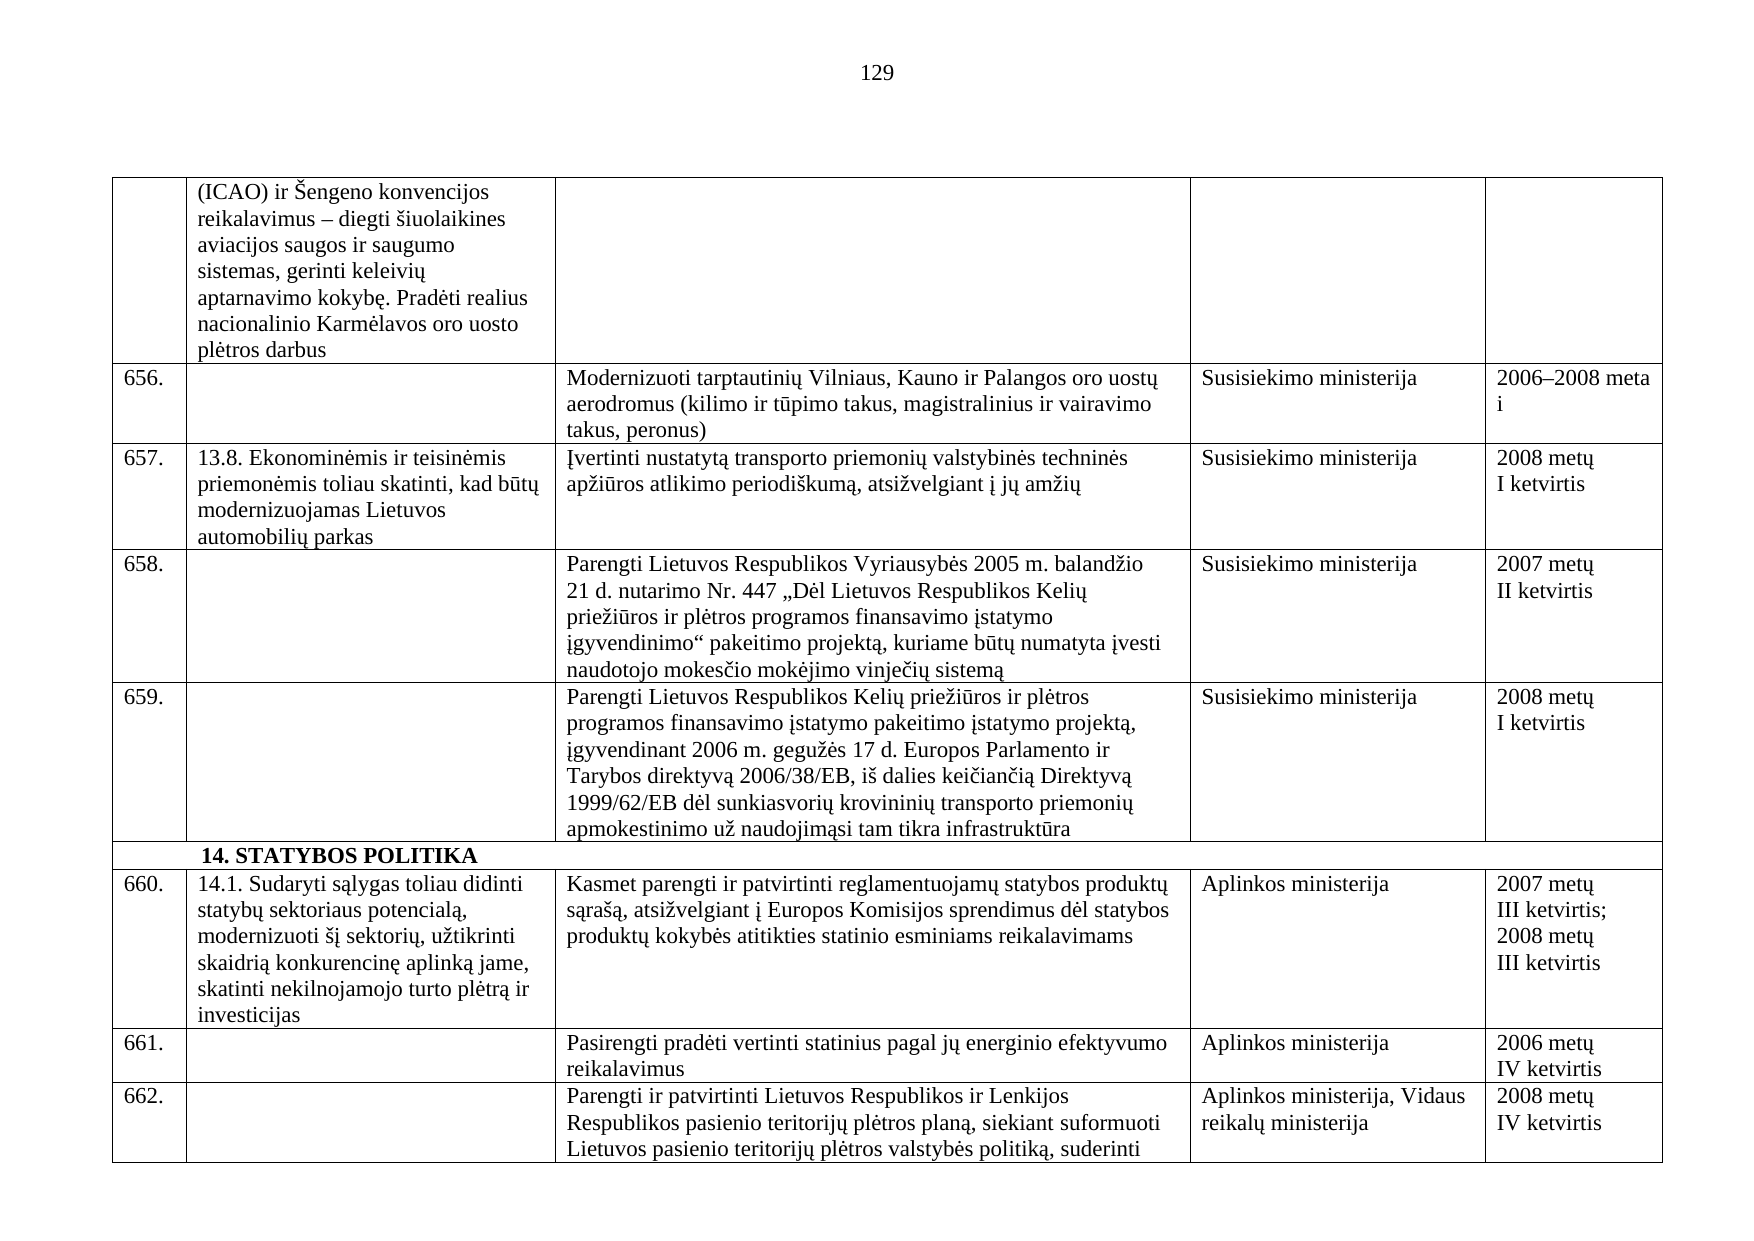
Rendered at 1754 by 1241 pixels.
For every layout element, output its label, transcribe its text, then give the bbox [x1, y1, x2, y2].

table_cell [187, 1083, 555, 1162]
table_cell 2008 metų I ketvirtis [1486, 444, 1662, 549]
table_cell Aplinkos ministerija [1191, 870, 1485, 1028]
table_cell 2008 metų IV ketvirtis [1486, 1083, 1662, 1162]
table_cell Susisiekimo ministerija [1191, 683, 1485, 841]
table_cell 661. [113, 1029, 186, 1082]
table_cell [187, 1029, 555, 1082]
table_cell 657. [113, 444, 186, 549]
table_cell 2008 metų I ketvirtis [1486, 683, 1662, 841]
table_cell Aplinkos ministerija, Vidaus reikalų ministerija [1191, 1083, 1485, 1162]
table_cell Pasirengti pradėti vertinti statinius pagal jų energinio efektyvumo reikalavimus [556, 1029, 1190, 1082]
table_cell [556, 178, 1190, 363]
table_cell Įvertinti nustatytą transporto priemonių valstybinės techninės apžiūros atlikimo periodiškumą, atsižvelgiant į jų amžių [556, 444, 1190, 549]
table_cell Modernizuoti tarptautinių Vilniaus, Kauno ir Palangos oro uostų aerodromus (kilimo ir tūpimo takus, magistralinius ir vairavimo takus, peronus) [556, 364, 1190, 443]
table_cell 14.1. Sudaryti sąlygas toliau didinti statybų sektoriaus potencialą, modernizuoti šį sektorių, užtikrinti skaidrią konkurencinę aplinką jame, skatinti nekilnojamojo turto plėtrą ir investicijas [187, 870, 555, 1028]
table_cell [113, 178, 186, 363]
table_cell 13.8. Ekonominėmis ir teisinėmis priemonėmis toliau skatinti, kad būtų modernizuojamas Lietuvos automobilių parkas [187, 444, 555, 549]
table_cell 2007 metų II ketvirtis [1486, 550, 1662, 682]
table_cell Susisiekimo ministerija [1191, 444, 1485, 549]
table_cell [187, 683, 555, 841]
table_cell [1191, 178, 1485, 363]
table_cell Susisiekimo ministerija [1191, 550, 1485, 682]
table_cell Parengti Lietuvos Respublikos Kelių priežiūros ir plėtros programos finansavimo įstatymo pakeitimo įstatymo projektą, įgyvendinant 2006 m. gegužės 17 d. Europos Parlamento ir Tarybos direktyvą 2006/38/EB, iš dalies keičiančią Direktyvą 1999/62/EB dėl sunkiasvorių krovininių transporto priemonių apmokestinimo už naudojimąsi tam tikra infrastruktūra [556, 683, 1190, 841]
table_cell Parengti ir patvirtinti Lietuvos Respublikos ir Lenkijos Respublikos pasienio teritorijų plėtros planą, siekiant suformuoti Lietuvos pasienio teritorijų plėtros valstybės politiką, suderinti [556, 1083, 1190, 1162]
table_cell [1486, 178, 1662, 363]
table_cell [187, 550, 555, 682]
table_cell 2007 metų III ketvirtis; 2008 metų III ketvirtis [1486, 870, 1662, 1028]
table_cell 2006–2008 metai [1486, 364, 1662, 443]
table_cell Aplinkos ministerija [1191, 1029, 1485, 1082]
table_cell 2006 metų IV ketvirtis [1486, 1029, 1662, 1082]
table_cell 14. STATYBOS POLITIKA [113, 842, 1662, 869]
table_cell [187, 364, 555, 443]
table_cell 662. [113, 1083, 186, 1162]
table_cell Kasmet parengti ir patvirtinti reglamentuojamų statybos produktų sąrašą, atsižvelgiant į Europos Komisijos sprendimus dėl statybos produktų kokybės atitikties statinio esminiams reikalavimams [556, 870, 1190, 1028]
table_cell (ICAO) ir Šengeno konvencijos reikalavimus – diegti šiuolaikines aviacijos saugos ir saugumo sistemas, gerinti keleivių aptarnavimo kokybę. Pradėti realius nacionalinio Karmėlavos oro uosto plėtros darbus [187, 178, 555, 363]
table_cell 658. [113, 550, 186, 682]
table_cell 656. [113, 364, 186, 443]
table_cell Parengti Lietuvos Respublikos Vyriausybės 2005 m. balandžio 21 d. nutarimo Nr. 447 „Dėl Lietuvos Respublikos Kelių priežiūros ir plėtros programos finansavimo įstatymo įgyvendinimo“ pakeitimo projektą, kuriame būtų numatyta įvesti naudotojo mokesčio mokėjimo vinječių sistemą [556, 550, 1190, 682]
table_cell 660. [113, 870, 186, 1028]
table_cell Susisiekimo ministerija [1191, 364, 1485, 443]
table_cell 659. [113, 683, 186, 841]
